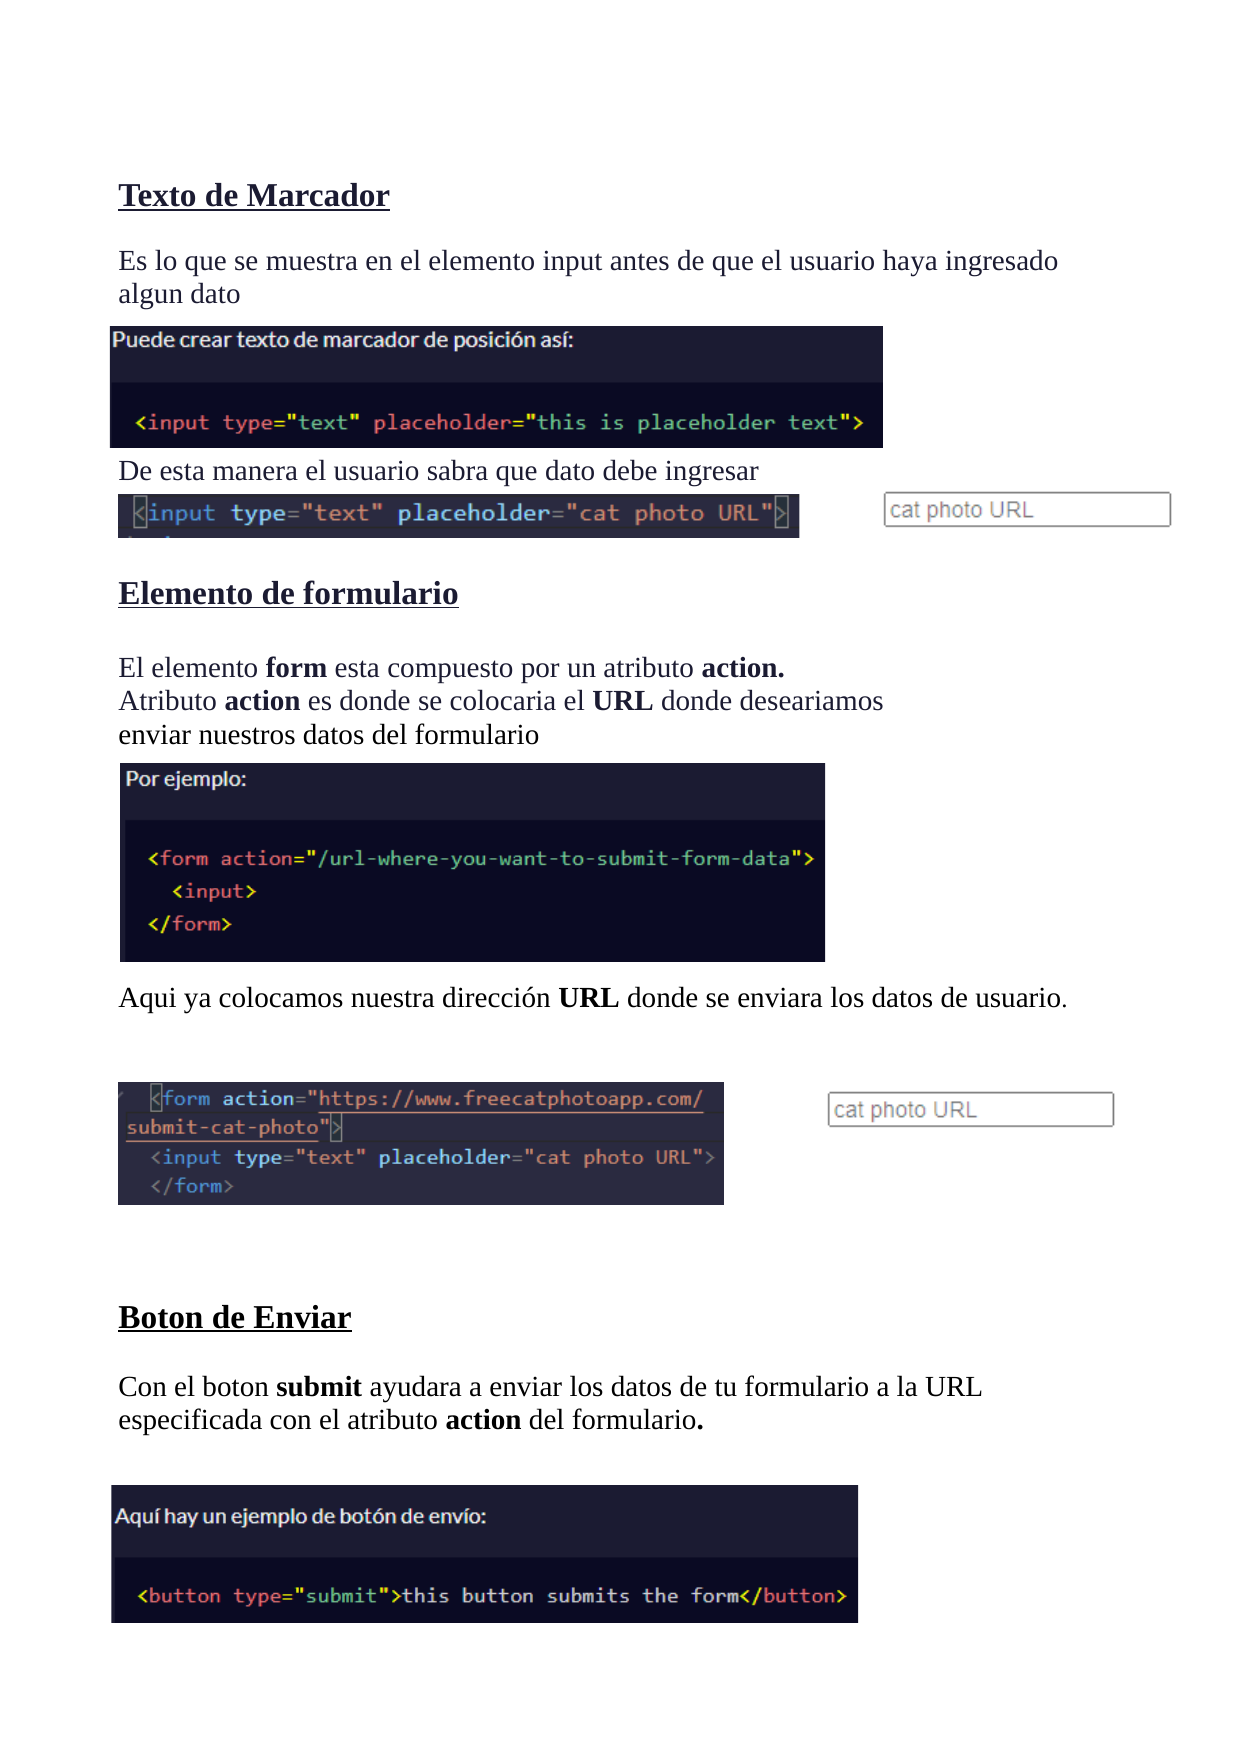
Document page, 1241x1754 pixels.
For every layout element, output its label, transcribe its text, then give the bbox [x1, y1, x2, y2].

text Boton de Enviar [118, 1297, 1122, 1335]
text Elemento de formulario [118, 573, 1122, 612]
text Aqui ya colocamos nuestra dirección URL donde se enviara los datos de usuario. [118, 981, 1122, 1014]
text Con el boton submit ayudara a enviar los datos de tu formulario a la URL especificada con el atributo action del formulario. [118, 1369, 1122, 1436]
text Atributo action es donde se colocaria el URL donde deseariamos [118, 683, 1122, 717]
text De esta manera el usuario sabra que dato debe ingresar [118, 453, 1122, 487]
text Es lo que se muestra en el elemento input antes de que el usuario haya ingresado algun dato [118, 243, 1122, 310]
text El elemento form esta compuesto por un atributo action. [118, 650, 1122, 683]
text enviar nuestros datos del formulario [118, 717, 1122, 751]
text Texto de Marcador [118, 176, 1122, 214]
